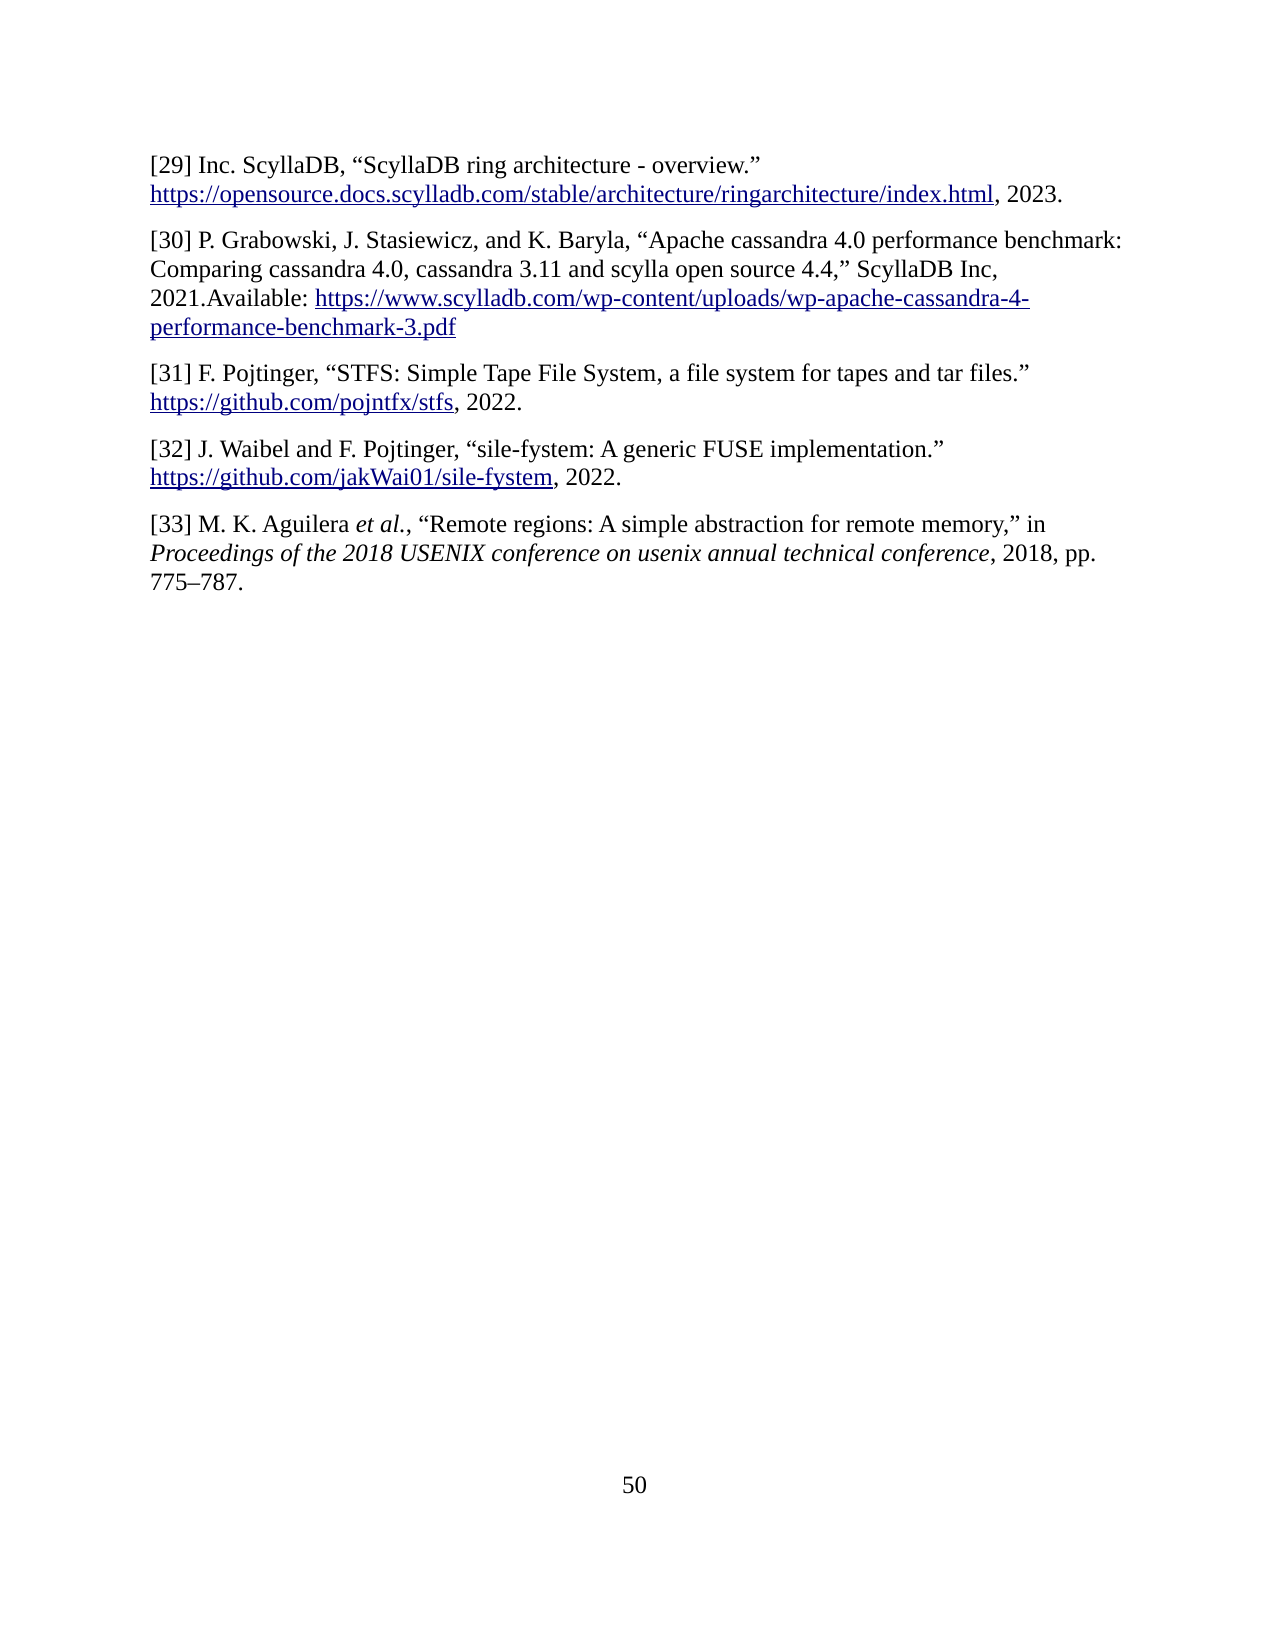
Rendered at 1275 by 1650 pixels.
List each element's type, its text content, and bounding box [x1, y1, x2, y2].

text [32] J. Waibel and F. Pojtinger, “sile-fystem: A generic FUSE implementation.” https://github.com/jakWai01/sile-fystem, 2022. [150, 434, 1125, 491]
text [30] P. Grabowski, J. Stasiewicz, and K. Baryla, “Apache cassandra 4.0 performance benchmark: Comparing cassandra 4.0, cassandra 3.11 and scylla open source 4.4,” ScyllaDB Inc, 2021.Available: https://www.scylladb.com/wp-content/uploads/wp-apache-cassandra-4-performance-benchmark-3.pdf [150, 225, 1125, 340]
text [33] M. K. Aguilera et al., “Remote regions: A simple abstraction for remote memory,” in Proceedings of the 2018 USENIX conference on usenix annual technical conference, 2018, pp. 775–787. [150, 509, 1125, 595]
text [29] Inc. ScyllaDB, “ScyllaDB ring architecture - overview.” https://opensource.docs.scylladb.com/stable/architecture/ringarchitecture/index.html, 2023. [150, 150, 1125, 207]
text [31] F. Pojtinger, “STFS: Simple Tape File System, a file system for tapes and tar files.” https://github.com/pojntfx/stfs, 2022. [150, 358, 1125, 416]
